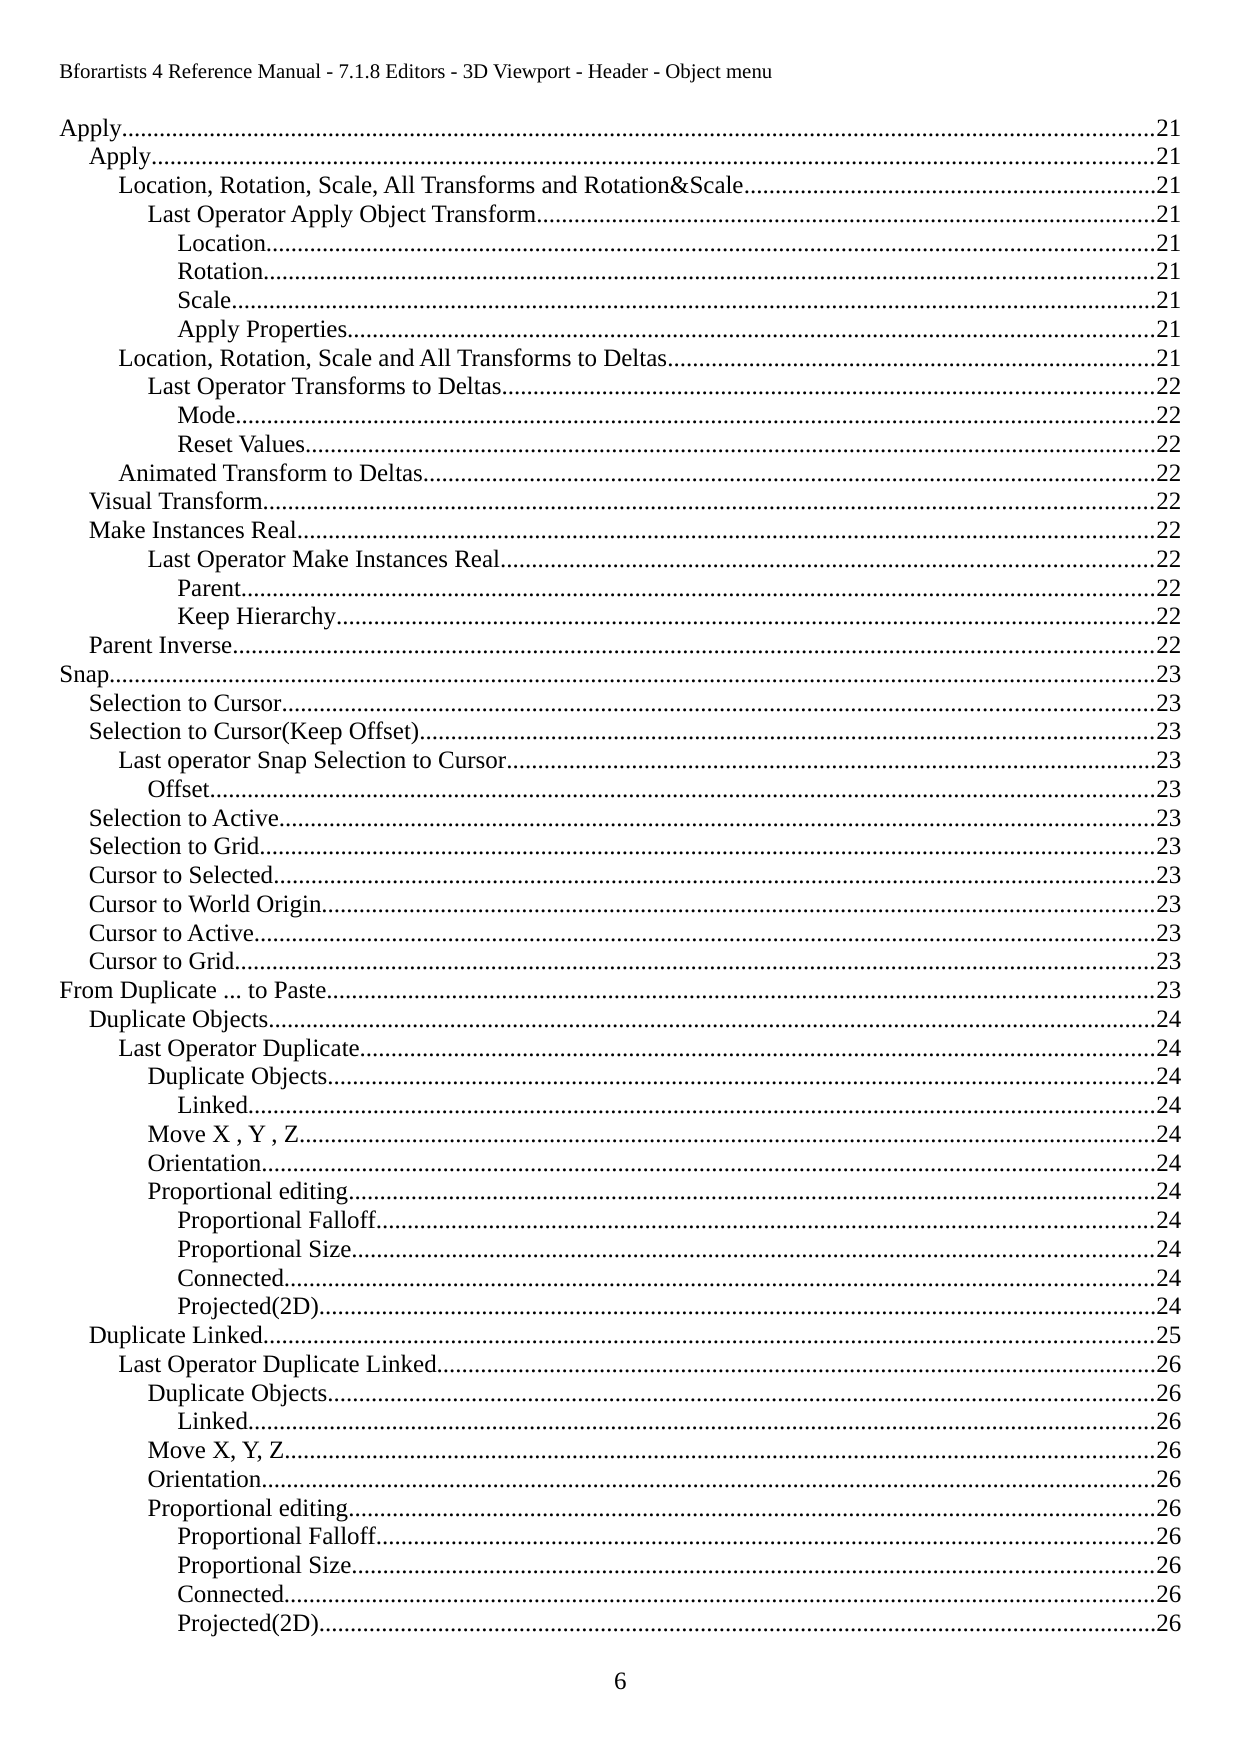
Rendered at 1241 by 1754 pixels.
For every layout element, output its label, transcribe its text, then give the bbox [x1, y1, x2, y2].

text Duplicate Objects 24 [147, 1061, 1181, 1090]
text Make Instances Real 22 [88, 515, 1181, 544]
text Apply 21 [59, 113, 1181, 141]
text Offset 23 [147, 774, 1181, 803]
text Linked 24 [177, 1090, 1181, 1119]
text From Duplicate ... to Paste 23 [59, 975, 1181, 1004]
text Scale 21 [177, 285, 1181, 314]
text Mode 22 [177, 400, 1181, 429]
text Last Operator Transforms to Deltas 22 [147, 371, 1181, 400]
text Connected 26 [177, 1579, 1181, 1608]
text Selection to Cursor 23 [88, 688, 1181, 716]
text Reset Values 22 [177, 429, 1181, 458]
text Duplicate Objects 26 [147, 1378, 1181, 1406]
text Orientation 24 [147, 1148, 1181, 1176]
text Proportional Size 24 [177, 1234, 1181, 1263]
text Proportional Falloff 26 [177, 1521, 1181, 1550]
text Move X, Y, Z 26 [147, 1435, 1181, 1464]
text Orientation 26 [147, 1464, 1181, 1493]
text Proportional Size 26 [177, 1550, 1181, 1579]
text Selection to Grid 23 [88, 831, 1181, 860]
text Animated Transform to Deltas 22 [118, 458, 1181, 486]
text Last Operator Duplicate Linked 26 [118, 1349, 1181, 1378]
text Snap 23 [59, 659, 1181, 688]
text Selection to Active 23 [88, 803, 1181, 831]
text Location 21 [177, 228, 1181, 256]
text Location, Rotation, Scale, All Transforms and Rotation&Scale 21 [118, 170, 1181, 199]
text Apply 21 [88, 141, 1181, 170]
text Apply Properties 21 [177, 314, 1181, 343]
text Last Operator Apply Object Transform. 21 [147, 199, 1181, 228]
text Last Operator Duplicate 24 [118, 1033, 1181, 1061]
text Move X , Y , Z 24 [147, 1119, 1181, 1148]
text Duplicate Linked 25 [88, 1320, 1181, 1349]
text Parent Inverse 22 [88, 630, 1181, 659]
text Last Operator Make Instances Real 22 [147, 544, 1181, 573]
text Rotation 21 [177, 256, 1181, 285]
text Linked 26 [177, 1406, 1181, 1435]
text Keep Hierarchy 22 [177, 601, 1181, 630]
text Location, Rotation, Scale and All Transforms to Deltas 21 [118, 343, 1181, 371]
text Proportional editing 24 [147, 1176, 1181, 1205]
text Parent 22 [177, 573, 1181, 601]
text Connected 24 [177, 1263, 1181, 1291]
text Visual Transform 22 [88, 486, 1181, 515]
text Projected(2D) 26 [177, 1608, 1181, 1636]
text Proportional editing 26 [147, 1493, 1181, 1521]
text Projected(2D) 24 [177, 1291, 1181, 1320]
text Cursor to Grid 23 [88, 946, 1181, 975]
text Cursor to Selected 23 [88, 860, 1181, 889]
text Duplicate Objects 24 [88, 1004, 1181, 1033]
text Proportional Falloff 24 [177, 1205, 1181, 1234]
text Cursor to World Origin 23 [88, 889, 1181, 918]
text Cursor to Active 23 [88, 918, 1181, 946]
text Selection to Cursor(Keep Offset) 23 [88, 716, 1181, 745]
text Last operator Snap Selection to Cursor 23 [118, 745, 1181, 774]
